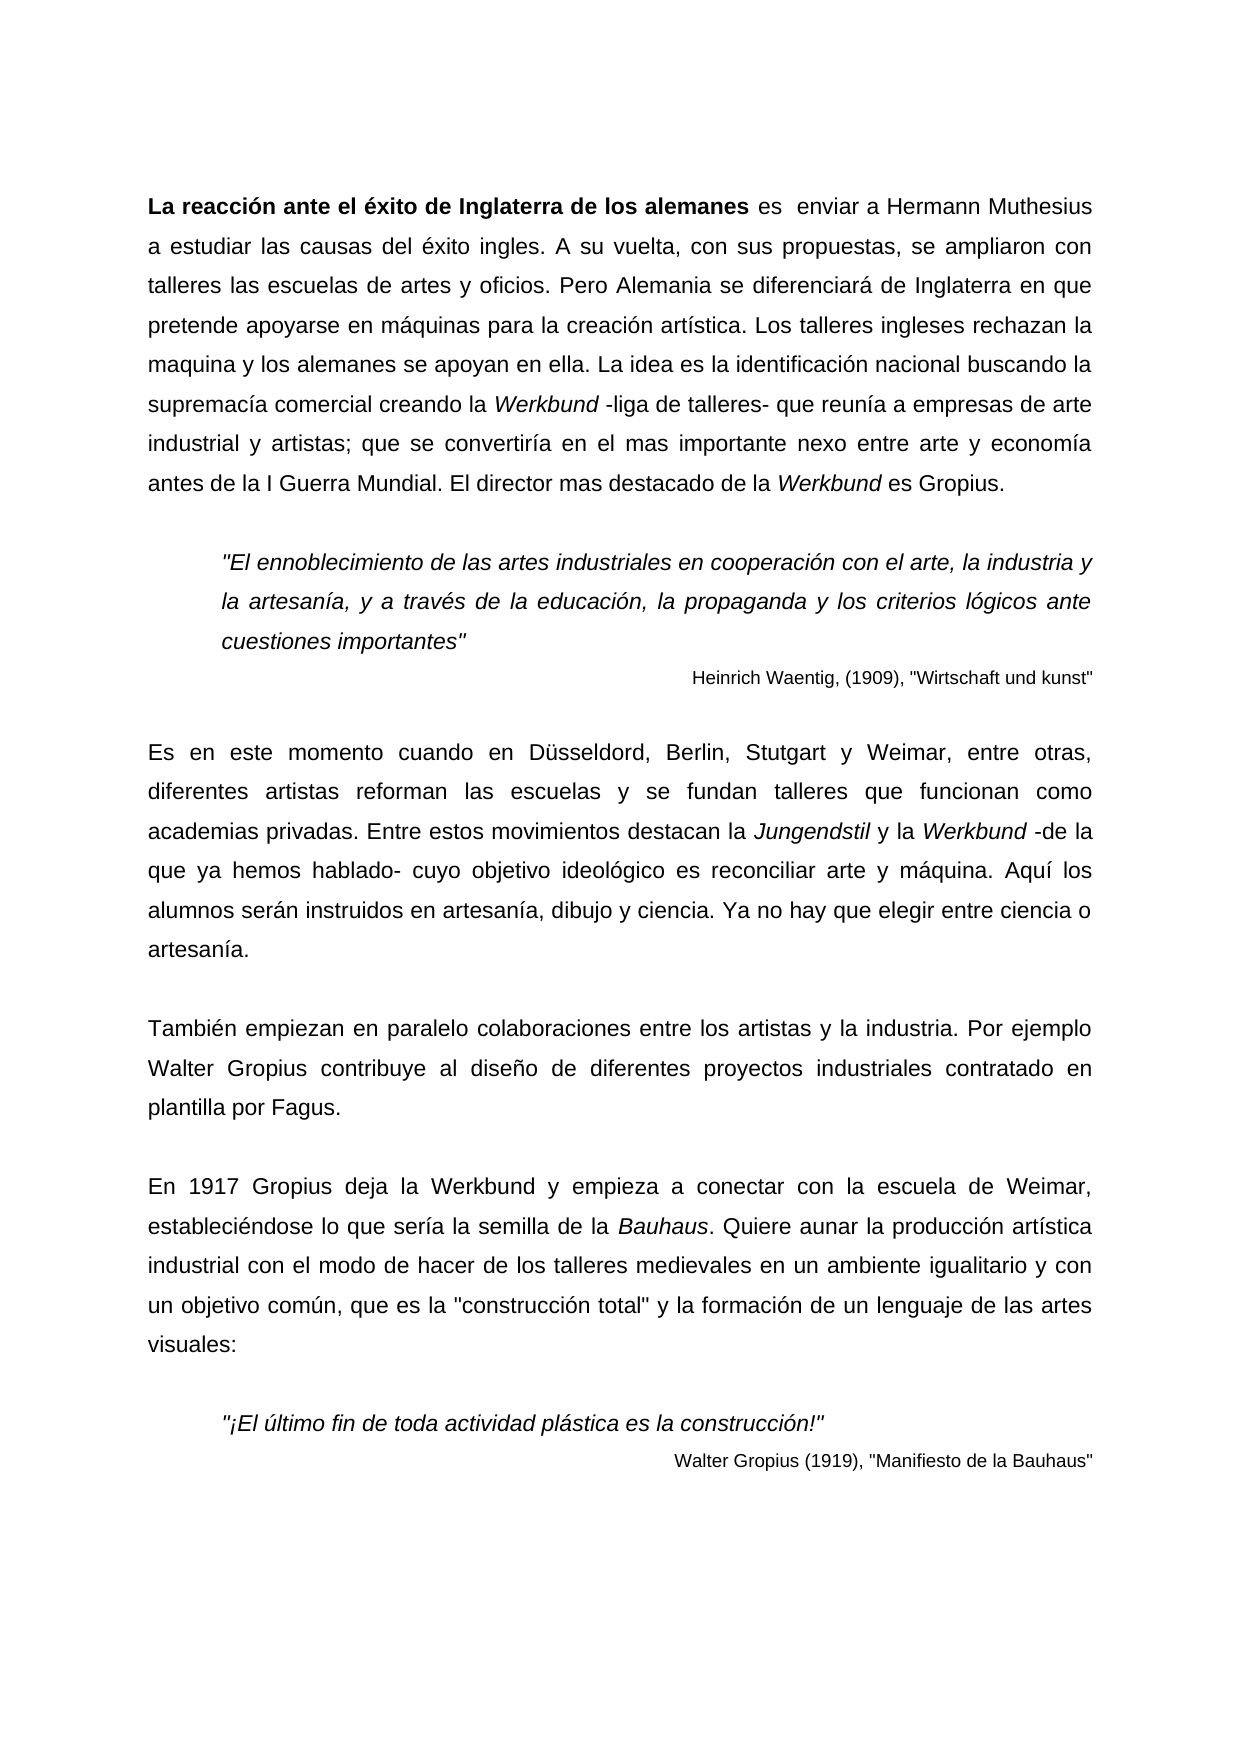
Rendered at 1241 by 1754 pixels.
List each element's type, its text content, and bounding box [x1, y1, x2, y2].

text Walter Gropius (1919), "Manifiesto de la Bauhaus" [221, 1449, 1093, 1471]
text "¡El último fin de toda actividad plástica es la construcción!" [221, 1410, 1093, 1436]
text La reacción ante el éxito de Inglaterra de los alemanes es enviar a Hermann Muthesius a estudiar las causas del éxito ingles. A su vuelta, con sus propuestas, se ampliaron con talleres las escuelas de artes y oficios. Pero Alemania se diferenciará de Inglaterra en que pretende apoyarse en máquinas para la creación artística. Los talleres ingleses rechazan la maquina y los alemanes se apoyan en ella. La idea es la identificación nacional buscando la supremacía comercial creando la Werkbund -liga de talleres- que reunía a empresas de arte industrial y artistas; que se convertiría en el mas importante nexo entre arte y economía antes de la I Guerra Mundial. El director mas destacado de la Werkbund es Gropius. [148, 193, 1093, 496]
text Heinrich Waentig, (1909), "Wirtschaft und kunst" [221, 667, 1093, 689]
text "El ennoblecimiento de las artes industriales en cooperación con el arte, la industria y la artesanía, y a través de la educación, la propaganda y los criterios lógicos ante cuestiones importantes" [221, 549, 1093, 654]
text En 1917 Gropius deja la Werkbund y empieza a conectar con la escuela de Weimar, estableciéndose lo que sería la semilla de la Bauhaus. Quiere aunar la producción artística industrial con el modo de hacer de los talleres medievales en un ambiente igualitario y con un objetivo común, que es la "construcción total" y la formación de un lenguaje de las artes visuales: [148, 1173, 1093, 1357]
text Es en este momento cuando en Düsseldord, Berlin, Stutgart y Weimar, entre otras, diferentes artistas reforman las escuelas y se fundan talleres que funcionan como academias privadas. Entre estos movimientos destacan la Jungendstil y la Werkbund -de la que ya hemos hablado- cuyo objetivo ideológico es reconciliar arte y máquina. Aquí los alumnos serán instruidos en artesanía, dibujo y ciencia. Ya no hay que elegir entre ciencia o artesanía. [148, 739, 1093, 963]
text También empiezan en paralelo colaboraciones entre los artistas y la industria. Por ejemplo Walter Gropius contribuye al diseño de diferentes proyectos industriales contratado en plantilla por Fagus. [148, 1015, 1093, 1121]
